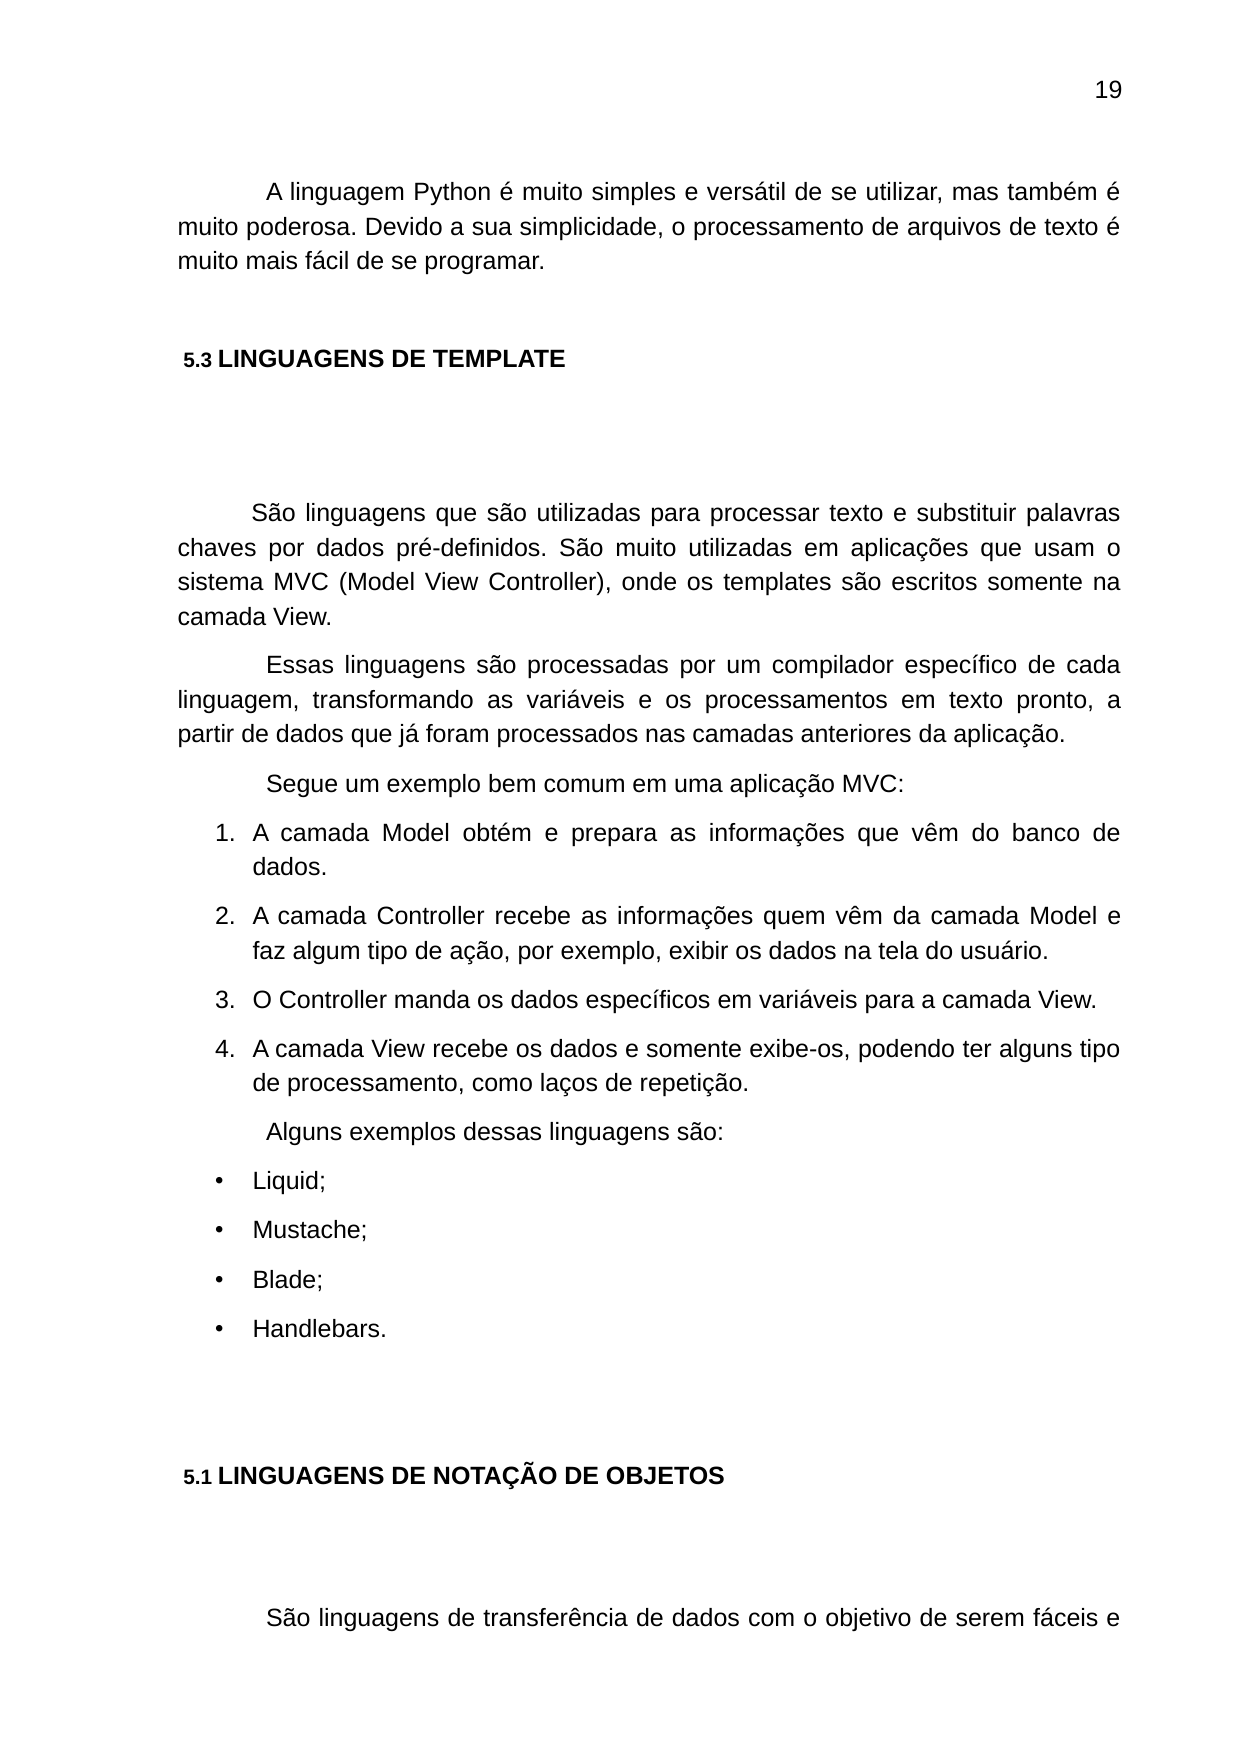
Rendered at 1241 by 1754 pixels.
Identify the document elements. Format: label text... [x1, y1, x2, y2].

list A camada Controller recebe as informações quem vêm da camada Model e faz algum tipo de ação, por exemplo, exibir os dados na tela do usuário. [215, 901, 1122, 964]
list A camada Model obtém e prepara as informações que vêm do banco de dados. [215, 818, 1122, 881]
text Essas linguagens são processadas por um compilador específico de cada linguagem, transformando as variáveis e os processamentos em texto pronto, a partir de dados que já foram processados nas camadas anteriores da aplicação. [177, 651, 1122, 748]
list O Controller manda os dados específicos em variáveis para a camada View. [215, 985, 1122, 1013]
list A camada View recebe os dados e somente exibe-os, podendo ter alguns tipo de processamento, como laços de repetição. [215, 1034, 1122, 1097]
list Liquid; [215, 1166, 1122, 1195]
text Segue um exemplo bem comum em uma aplicação MVC: [177, 768, 1122, 797]
list Handlebars. [215, 1314, 1122, 1343]
text Alguns exemplos dessas linguagens são: [177, 1117, 1122, 1146]
text São linguagens de transferência de dados com o objetivo de serem fáceis e [177, 1603, 1122, 1632]
list Mustache; [215, 1216, 1122, 1244]
text São linguagens que são utilizadas para processar texto e substituir palavras chaves por dados pré-definidos. São muito utilizadas em aplicações que usam o sistema MVC (Model View Controller), onde os templates são escritos somente na camada View. [177, 498, 1122, 630]
text A linguagem Python é muito simples e versátil de se utilizar, mas também é muito poderosa. Devido a sua simplicidade, o processamento de arquivos de texto é muito mais fácil de se programar. [177, 177, 1122, 275]
list Blade; [215, 1265, 1122, 1293]
subtitle LINGUAGENS DE TEMPLATE [177, 344, 1122, 373]
subtitle LINGUAGENS DE NOTAÇÃO DE OBJETOS [177, 1461, 1122, 1490]
